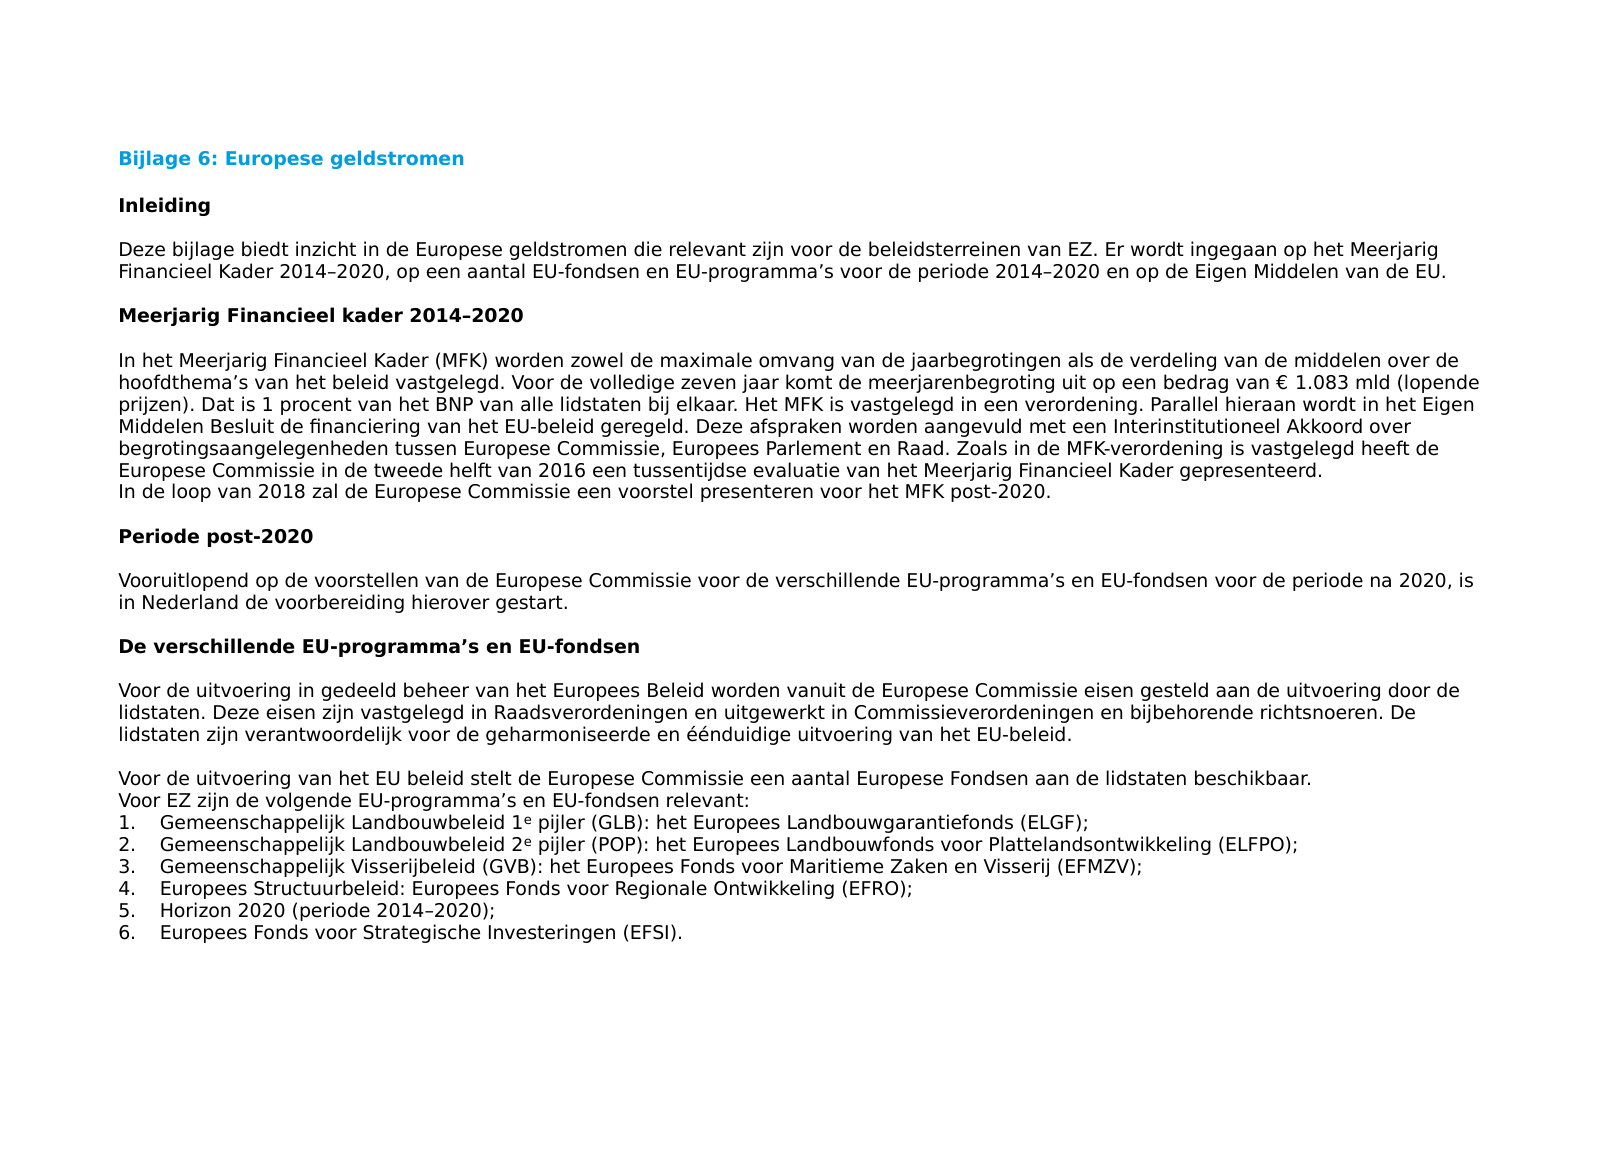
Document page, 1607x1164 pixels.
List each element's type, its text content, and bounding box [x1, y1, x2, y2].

subtitle De verschillende EU-programma’s en EU-fondsen [118, 636, 1488, 658]
text In het Meerjarig Financieel Kader (MFK) worden zowel de maximale omvang van de jaarbegrotingen als de verdeling van de middelen over de hoofdthema’s van het beleid vastgelegd. Voor de volledige zeven jaar komt de meerjarenbegroting uit op een bedrag van € 1.083 mld (lopende prijzen). Dat is 1 procent van het BNP van alle lidstaten bij elkaar. Het MFK is vastgelegd in een verordening. Parallel hieraan wordt in het Eigen Middelen Besluit de financiering van het EU-beleid geregeld. Deze afspraken worden aangevuld met een Interinstitutioneel Akkoord over begrotingsaangelegenheden tussen Europese Commissie, Europees Parlement en Raad. Zoals in de MFK-verordening is vastgelegd heeft de Europese Commissie in de tweede helft van 2016 een tussentijdse evaluatie van het Meerjarig Financieel Kader gepresenteerd. [118, 349, 1488, 481]
text Vooruitlopend op de voorstellen van de Europese Commissie voor de verschillende EU-programma’s en EU-fondsen voor de periode na 2020, is in Nederland de voorbereiding hierover gestart. [118, 570, 1488, 614]
subtitle Periode post-2020 [118, 526, 1488, 548]
text 3. Gemeenschappelijk Visserijbeleid (GVB): het Europees Fonds voor Maritieme Zaken en Visserij (EFMZV); [118, 856, 1488, 878]
text Voor EZ zijn de volgende EU-programma’s en EU-fondsen relevant: [118, 790, 1488, 812]
text 1. Gemeenschappelijk Landbouwbeleid 1e pijler (GLB): het Europees Landbouwgarantiefonds (ELGF); [118, 812, 1488, 834]
text 5. Horizon 2020 (periode 2014–2020); [118, 900, 1488, 922]
text Voor de uitvoering van het EU beleid stelt de Europese Commissie een aantal Europese Fondsen aan de lidstaten beschikbaar. [118, 768, 1488, 790]
subtitle Bijlage 6: Europese geldstromen [118, 148, 1488, 170]
subtitle Inleiding [118, 195, 1488, 217]
text Voor de uitvoering in gedeeld beheer van het Europees Beleid worden vanuit de Europese Commissie eisen gesteld aan de uitvoering door de lidstaten. Deze eisen zijn vastgelegd in Raadsverordeningen en uitgewerkt in Commissieverordeningen en bijbehorende richtsnoeren. De lidstaten zijn verantwoordelijk voor de geharmoniseerde en éénduidige uitvoering van het EU-beleid. [118, 680, 1488, 746]
subtitle Meerjarig Financieel kader 2014–2020 [118, 305, 1488, 327]
text 2. Gemeenschappelijk Landbouwbeleid 2e pijler (POP): het Europees Landbouwfonds voor Plattelandsontwikkeling (ELFPO); [118, 834, 1488, 856]
text In de loop van 2018 zal de Europese Commissie een voorstel presenteren voor het MFK post-2020. [118, 481, 1488, 503]
text Deze bijlage biedt inzicht in de Europese geldstromen die relevant zijn voor de beleidsterreinen van EZ. Er wordt ingegaan op het Meerjarig Financieel Kader 2014–2020, op een aantal EU-fondsen en EU-programma’s voor de periode 2014–2020 en op de Eigen Middelen van de EU. [118, 239, 1488, 283]
text 6. Europees Fonds voor Strategische Investeringen (EFSI). [118, 922, 1488, 944]
text 4. Europees Structuurbeleid: Europees Fonds voor Regionale Ontwikkeling (EFRO); [118, 878, 1488, 900]
